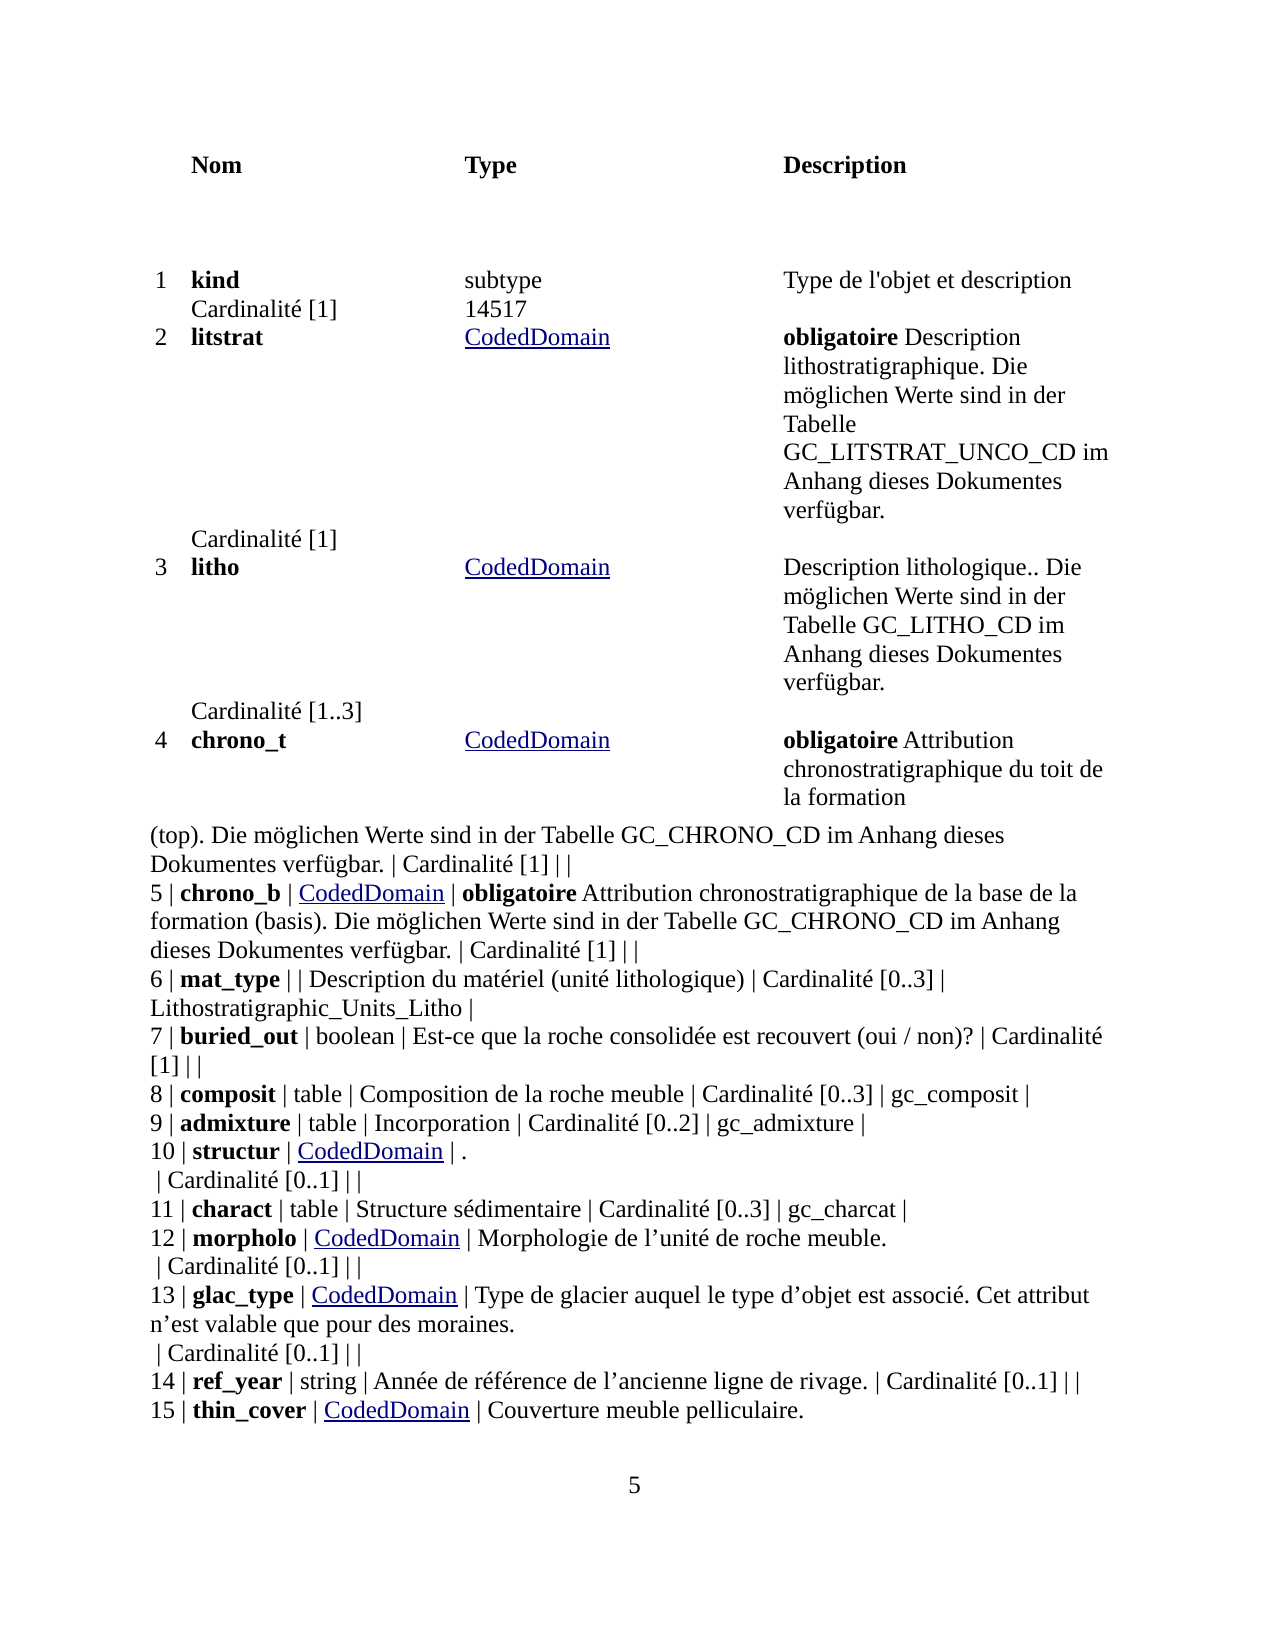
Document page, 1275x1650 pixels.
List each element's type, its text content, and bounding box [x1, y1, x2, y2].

table_header Type [460, 150, 779, 265]
table_cell Cardinalité [1] [186, 524, 460, 552]
table_cell 1 [150, 265, 186, 294]
table_header [150, 150, 186, 265]
table_cell [779, 294, 1125, 322]
table_cell CodedDomain [460, 553, 779, 696]
table_header Nom [186, 150, 460, 265]
text (top). Die möglichen Werte sind in der Tabelle GC_CHRONO_CD im Anhang dieses Dokumentes verfügbar. | Cardinalité [1] | | 5 | chrono_b | CodedDomain | obligatoire Attribution chronostratigraphique de la base de la formation (basis). Die möglichen Werte sind in der Tabelle GC_CHRONO_CD im Anhang dieses Dokumentes verfügbar. | Cardinalité [1] | | 6 | mat_type | | Description du matériel (unité lithologique) | Cardinalité [0..3] | Lithostratigraphic_Units_Litho | 7 | buried_out | boolean | Est-ce que la roche consolidée est recouvert (oui / non)? | Cardinalité [1] | | 8 | composit | table | Composition de la roche meuble | Cardinalité [0..3] | gc_composit | 9 | admixture | table | Incorporation | Cardinalité [0..2] | gc_admixture | 10 | structur | CodedDomain | . | Cardinalité [0..1] | | 11 | charact | table | Structure sédimentaire | Cardinalité [0..3] | gc_charcat | 12 | morpholo | CodedDomain | Morphologie de l’unité de roche meuble. | Cardinalité [0..1] | | 13 | glac_type | CodedDomain | Type de glacier auquel le type d’objet est associé. Cet attribut n’est valable que pour des moraines. | Cardinalité [0..1] | | 14 | ref_year | string | Année de référence de l’ancienne ligne de rivage. | Cardinalité [0..1] | | 15 | thin_cover | CodedDomain | Couverture meuble pelliculaire. [150, 820, 1125, 1424]
table_cell litstrat [186, 323, 460, 524]
table_cell litho [186, 553, 460, 696]
table_cell [150, 696, 186, 725]
table_cell subtype [460, 265, 779, 294]
table_cell obligatoire Description lithostratigraphique. Die möglichen Werte sind in der Tabelle GC_LITSTRAT_UNCO_CD im Anhang dieses Dokumentes verfügbar. [779, 323, 1125, 524]
table_cell Cardinalité [1..3] [186, 696, 460, 725]
table_cell 4 [150, 725, 186, 811]
table_cell [460, 696, 779, 725]
table_header Description [779, 150, 1125, 265]
table_cell obligatoire Attribution chronostratigraphique du toit de la formation [779, 725, 1125, 811]
table_cell [150, 294, 186, 322]
table_cell CodedDomain [460, 725, 779, 811]
table_cell Cardinalité [1] [186, 294, 460, 322]
table_cell chrono_t [186, 725, 460, 811]
table_cell 2 [150, 323, 186, 524]
table_cell [460, 524, 779, 552]
table_cell Description lithologique.. Die möglichen Werte sind in der Tabelle GC_LITHO_CD im Anhang dieses Dokumentes verfügbar. [779, 553, 1125, 696]
table_cell Type de l'objet et description [779, 265, 1125, 294]
table_cell [779, 696, 1125, 725]
table_cell 3 [150, 553, 186, 696]
table_cell 14517 [460, 294, 779, 322]
table_cell [779, 524, 1125, 552]
table_cell [150, 524, 186, 552]
table_cell kind [186, 265, 460, 294]
table_cell CodedDomain [460, 323, 779, 524]
